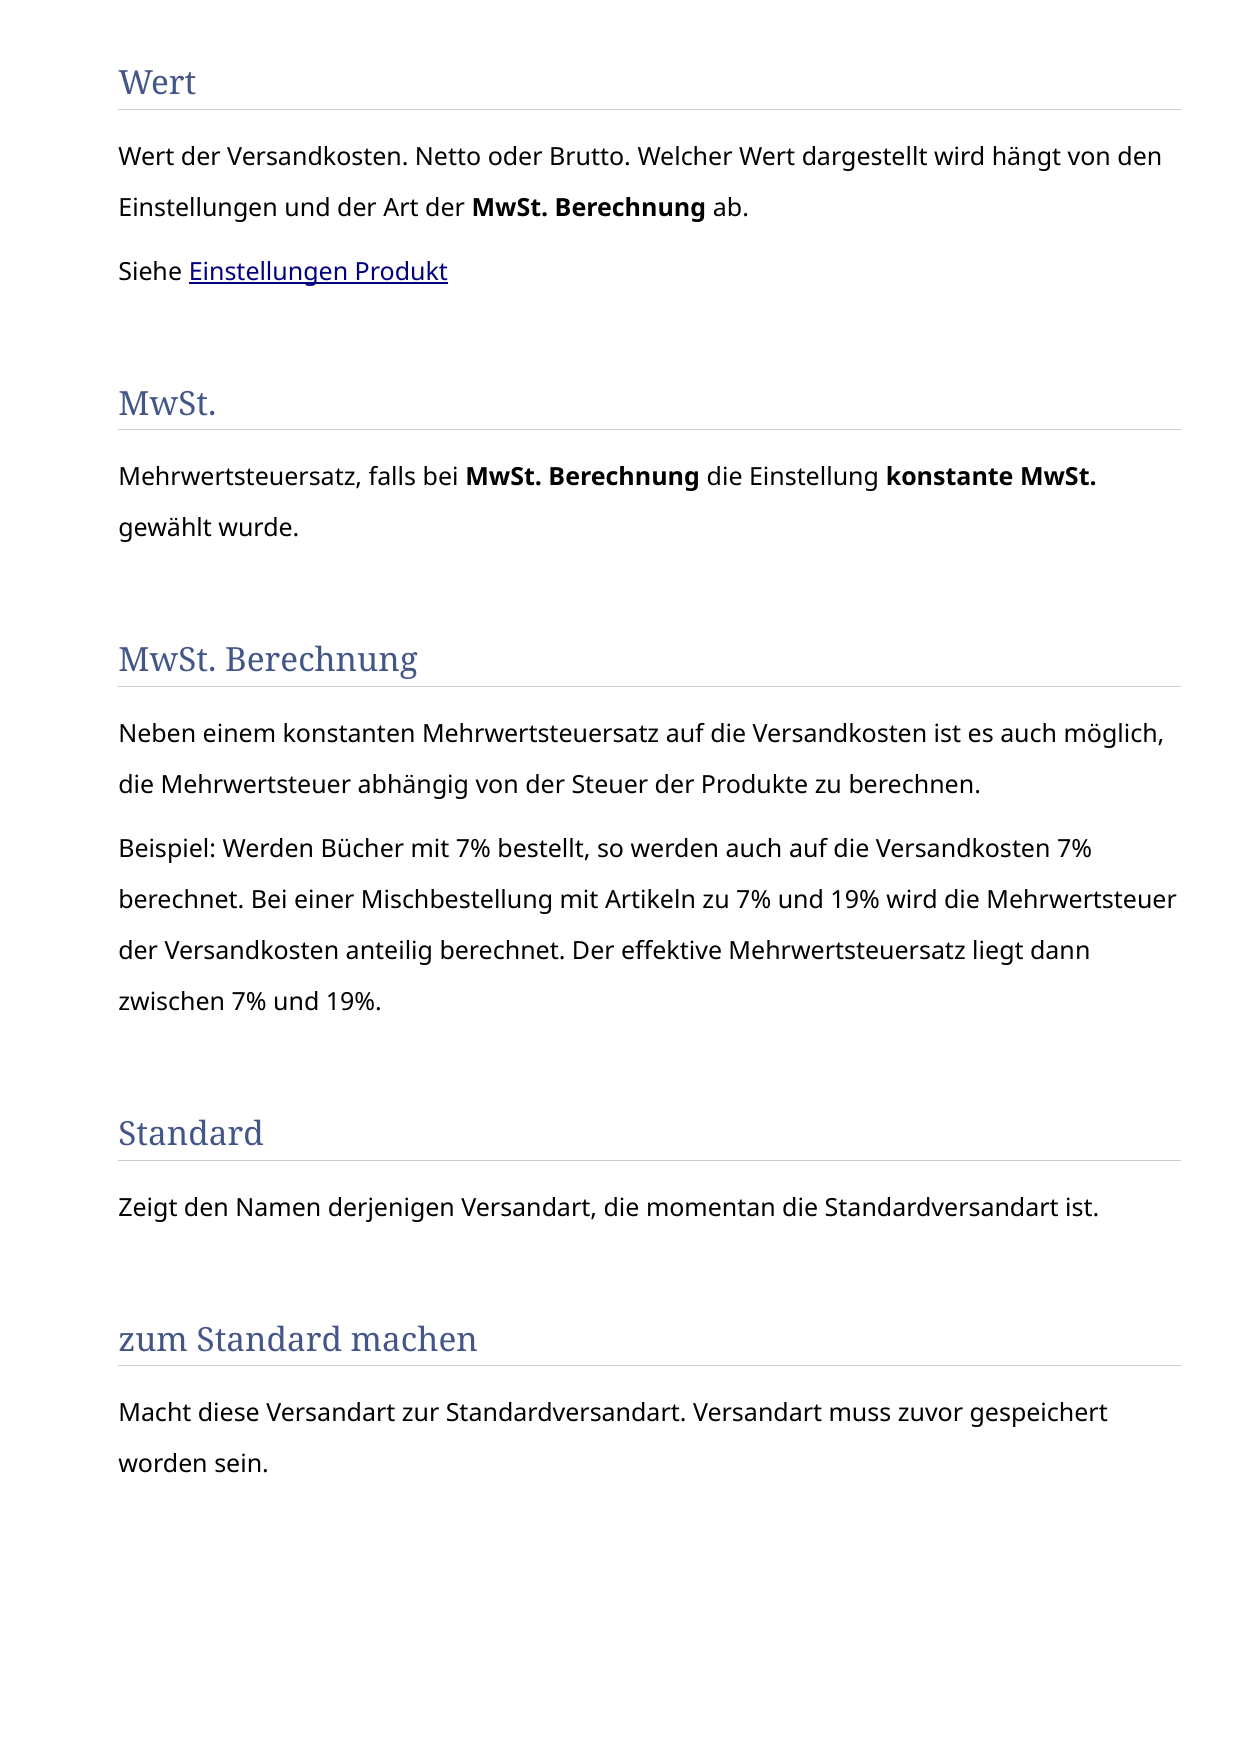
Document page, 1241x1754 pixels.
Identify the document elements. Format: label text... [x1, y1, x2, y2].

text Wert der Versandkosten. Netto oder Brutto. Welcher Wert dargestellt wird hängt von den Einstellungen und der Art der MwSt. Berechnung ab. [118, 139, 1181, 224]
text Siehe Einstellungen Produkt [118, 253, 1181, 287]
text Neben einem konstanten Mehrwertsteuersatz auf die Versandkosten ist es auch möglich, die Mehrwertsteuer abhängig von der Steuer der Produkte zu berechnen. [118, 716, 1181, 801]
subtitle zum Standard machen [118, 1315, 1181, 1365]
subtitle MwSt. [118, 379, 1181, 429]
text Mehrwertsteuersatz, falls bei MwSt. Berechnung die Einstellung konstante MwSt. gewählt wurde. [118, 459, 1181, 544]
subtitle Standard [118, 1109, 1181, 1160]
subtitle MwSt. Berechnung [118, 636, 1181, 686]
text Beispiel: Werden Bücher mit 7% bestellt, so werden auch auf die Versandkosten 7% berechnet. Bei einer Mischbestellung mit Artikeln zu 7% und 19% wird die Mehrwertsteuer der Versandkosten anteilig berechnet. Der effektive Mehrwertsteuersatz liegt dann zwischen 7% und 19%. [118, 830, 1181, 1018]
text Zeigt den Namen derjenigen Versandart, die momentan die Standardversandart ist. [118, 1189, 1181, 1223]
text Macht diese Versandart zur Standardversandart. Versandart muss zuvor gespeichert worden sein. [118, 1395, 1181, 1480]
subtitle Wert [118, 59, 1181, 109]
